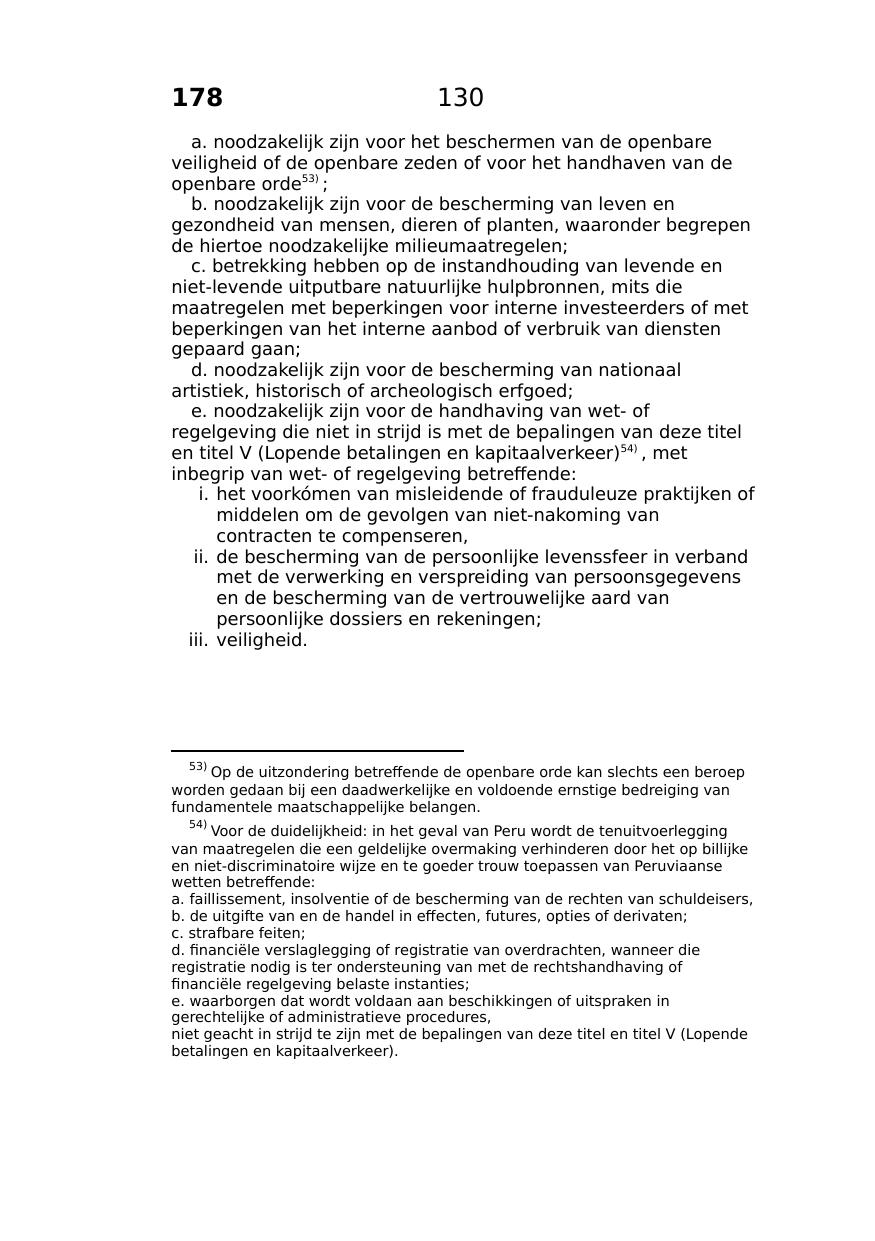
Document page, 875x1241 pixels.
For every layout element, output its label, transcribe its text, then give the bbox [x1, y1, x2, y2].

text Op de uitzondering betreffende de openbare orde kan slechts een beroep worden gedaan bij een daadwerkelijke en voldoende ernstige bedreiging van fundamentele maatschappelijke belangen. [171, 760, 756, 816]
text c. betrekking hebben op de instandhouding van levende en niet-levende uitputbare natuurlijke hulpbronnen, mits die maatregelen met beperkingen voor interne investeerders of met beperkingen van het interne aanbod of verbruik van diensten gepaard gaan; [171, 256, 756, 360]
text e. waarborgen dat wordt voldaan aan beschikkingen of uitspraken in gerechtelijke of administratieve procedures, [171, 992, 756, 1026]
text iii. veiligheid. [171, 629, 756, 650]
text e. noodzakelijk zijn voor de handhaving van wet- of regelgeving die niet in strijd is met de bepalingen van deze titel en titel V (Lopende betalingen en kapitaalverkeer), met inbegrip van wet- of regelgeving betreffende: [171, 401, 756, 484]
text a. faillissement, insolventie of de bescherming van de rechten van schuldeisers, [171, 891, 756, 908]
text d. noodzakelijk zijn voor de bescherming van nationaal artistiek, historisch of archeologisch erfgoed; [171, 360, 756, 401]
text ii. de bescherming van de persoonlijke levenssfeer in verband met de verwerking en verspreiding van persoonsgegevens en de bescherming van de vertrouwelijke aard van persoonlijke dossiers en rekeningen; [171, 546, 756, 629]
text d. financiële verslaglegging of registratie van overdrachten, wanneer die registratie nodig is ter ondersteuning van met de rechtshandhaving of financiële regelgeving belaste instanties; [171, 942, 756, 992]
text i. het voorkómen van misleidende of frauduleuze praktijken of middelen om de gevolgen van niet-nakoming van contracten te compenseren, [171, 484, 756, 546]
text niet geacht in strijd te zijn met de bepalingen van deze titel en titel V (Lopende betalingen en kapitaalverkeer). [171, 1026, 756, 1060]
text c. strafbare feiten; [171, 925, 756, 942]
text Voor de duidelijkheid: in het geval van Peru wordt de tenuitvoerlegging van maatregelen die een geldelijke overmaking verhinderen door het op billijke en niet-discriminatoire wijze en te goeder trouw toepassen van Peruviaanse wetten betreffende: [171, 818, 756, 891]
text a. noodzakelijk zijn voor het beschermen van de openbare veiligheid of de openbare zeden of voor het handhaven van de openbare orde; [171, 132, 756, 194]
text b. noodzakelijk zijn voor de bescherming van leven en gezondheid van mensen, dieren of planten, waaronder begrepen de hiertoe noodzakelijke milieumaatregelen; [171, 194, 756, 256]
text b. de uitgifte van en de handel in effecten, futures, opties of derivaten; [171, 908, 756, 925]
